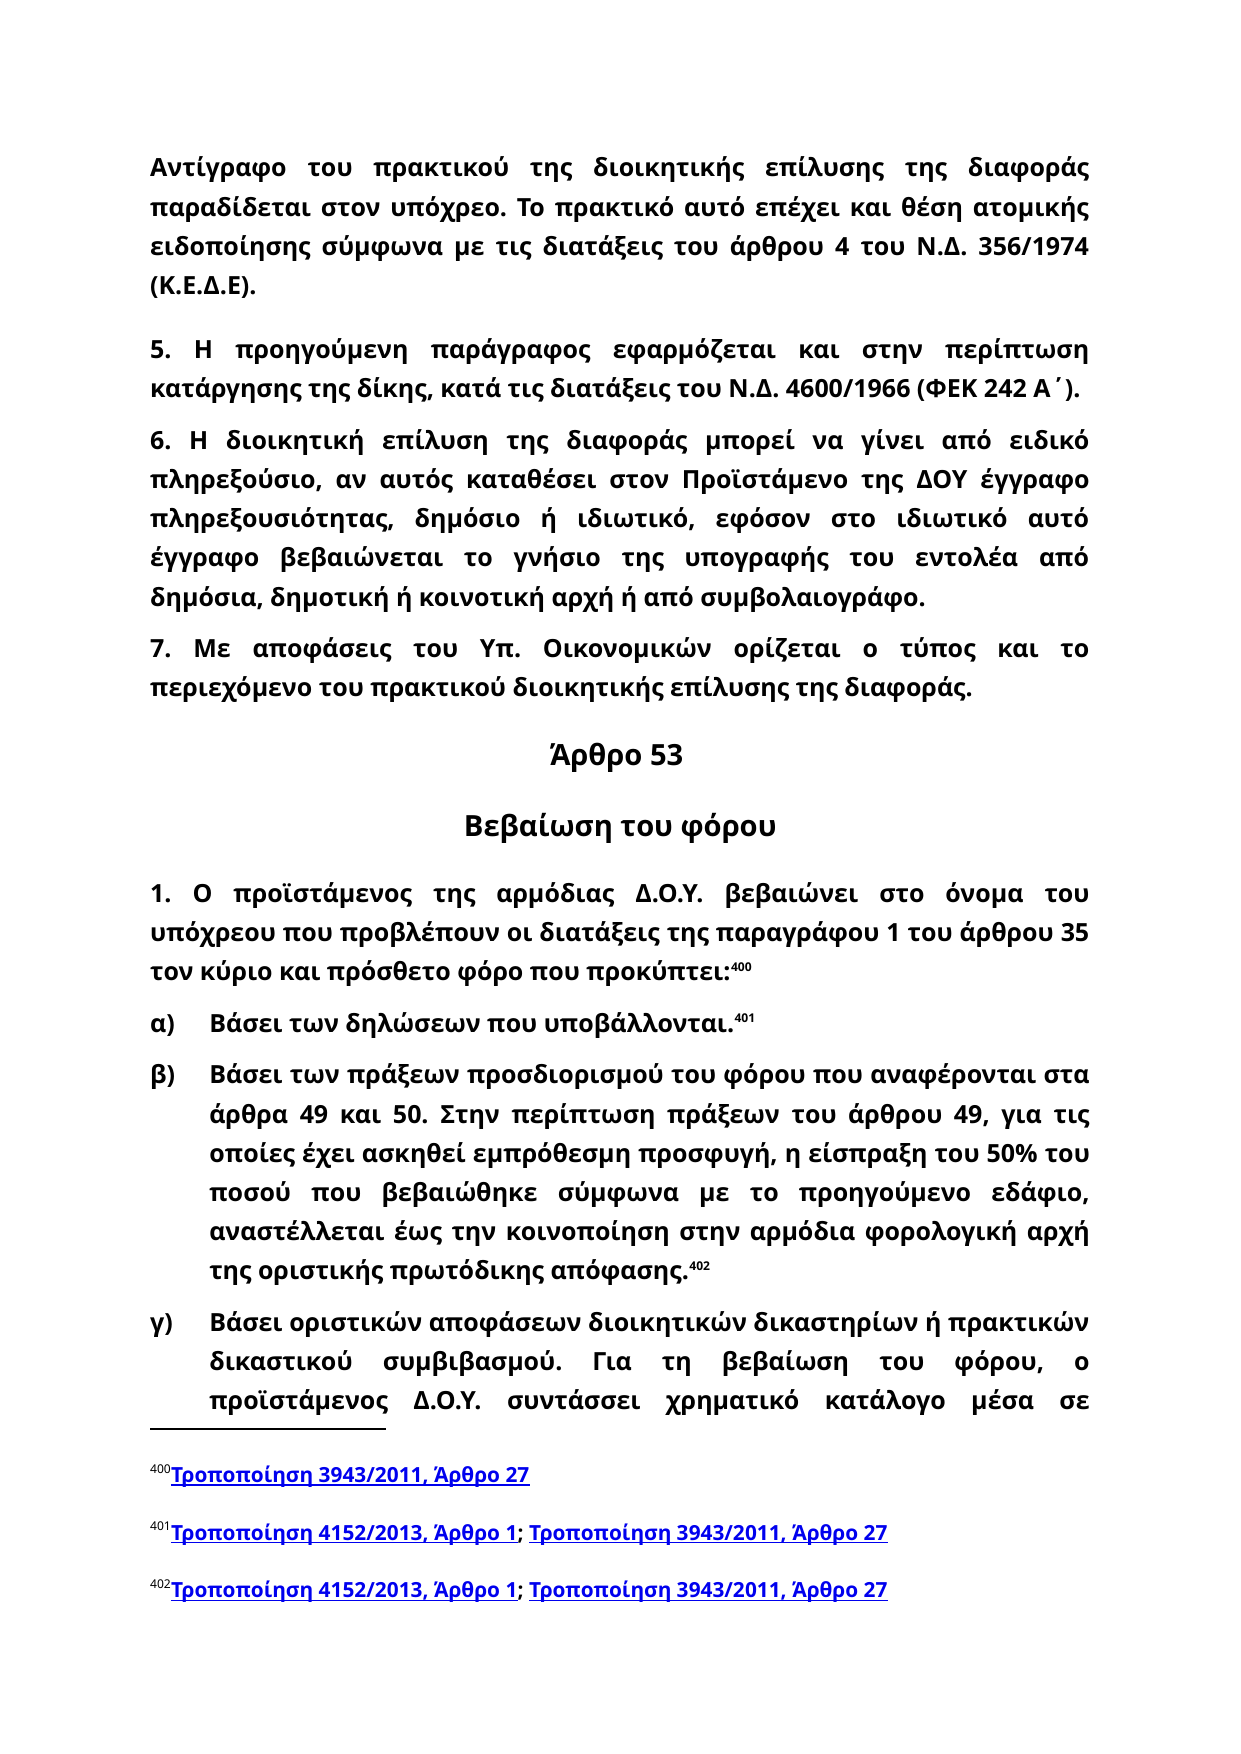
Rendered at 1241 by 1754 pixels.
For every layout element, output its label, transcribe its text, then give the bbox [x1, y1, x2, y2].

text Τροποποίηση 4152/2013, Άρθρο 1; Τροποποίηση 3943/2011, Άρθρο 27 [150, 1576, 1090, 1604]
text Αντίγραφο του πρακτικού της διοικητικής επίλυσης της διαφοράς παραδίδεται στον υπόχρεο. Το πρακτικό αυτό επέχει και θέση ατομικής ειδοποίησης σύμφωνα με τις διατάξεις του άρθρου 4 του Ν.Δ. 356/1974 (Κ.Ε.Δ.Ε). [150, 150, 1090, 302]
list β) Βάσει των πράξεων προσδιορισμού του φόρου που αναφέρονται στα άρθρα 49 και 50. Στην περίπτωση πράξεων του άρθρου 49, για τις οποίες έχει ασκηθεί εμπρόθεσμη προσφυγή, η είσπραξη του 50% του ποσού που βεβαιώθηκε σύμφωνα με το προηγούμενο εδάφιο, αναστέλλεται έως την κοινοποίηση στην αρμόδια φορολογική αρχή της οριστικής πρωτόδικης απόφασης. [150, 1057, 1090, 1287]
text Τροποποίηση 3943/2011, Άρθρο 27 [150, 1460, 1090, 1489]
list γ) Βάσει οριστικών αποφάσεων διοικητικών δικαστηρίων ή πρακτικών δικαστικού συμβιβασμού. Για τη βεβαίωση του φόρου, ο προϊστάμενος Δ.Ο.Υ. συντάσσει χρηματικό κατάλογο μέσα σε [150, 1304, 1090, 1417]
text 5. Η προηγούμενη παράγραφος εφαρμόζεται και στην περίπτωση κατάργησης της δίκης, κατά τις διατάξεις του Ν.Δ. 4600/1966 (ΦΕΚ 242 Α΄). [150, 332, 1090, 405]
text 7. Με αποφάσεις του Υπ. Οικονομικών ορίζεται ο τύπος και το περιεχόμενο του πρακτικού διοικητικής επίλυσης της διαφοράς. [150, 631, 1090, 704]
list α) Βάσει των δηλώσεων που υποβάλλονται. [150, 1005, 1090, 1039]
text 1. Ο προϊστάμενος της αρμόδιας Δ.Ο.Υ. βεβαιώνει στο όνομα του υπόχρεου που προβλέπουν οι διατάξεις της παραγράφου 1 του άρθρου 35 τον κύριο και πρόσθετο φόρο που προκύπτει: [150, 875, 1090, 988]
subtitle Βεβαίωση του φόρου [150, 805, 1090, 844]
subtitle Άρθρο 53 [150, 734, 1090, 774]
text 6. Η διοικητική επίλυση της διαφοράς μπορεί να γίνει από ειδικό πληρεξούσιο, αν αυτός καταθέσει στον Προϊστάμενο της ΔΟΥ έγγραφο πληρεξουσιότητας, δημόσιο ή ιδιωτικό, εφόσον στο ιδιωτικό αυτό έγγραφο βεβαιώνεται το γνήσιο της υπογραφής του εντολέα από δημόσια, δημοτική ή κοινοτική αρχή ή από συμβολαιογράφο. [150, 422, 1090, 613]
text Τροποποίηση 4152/2013, Άρθρο 1; Τροποποίηση 3943/2011, Άρθρο 27 [150, 1518, 1090, 1546]
